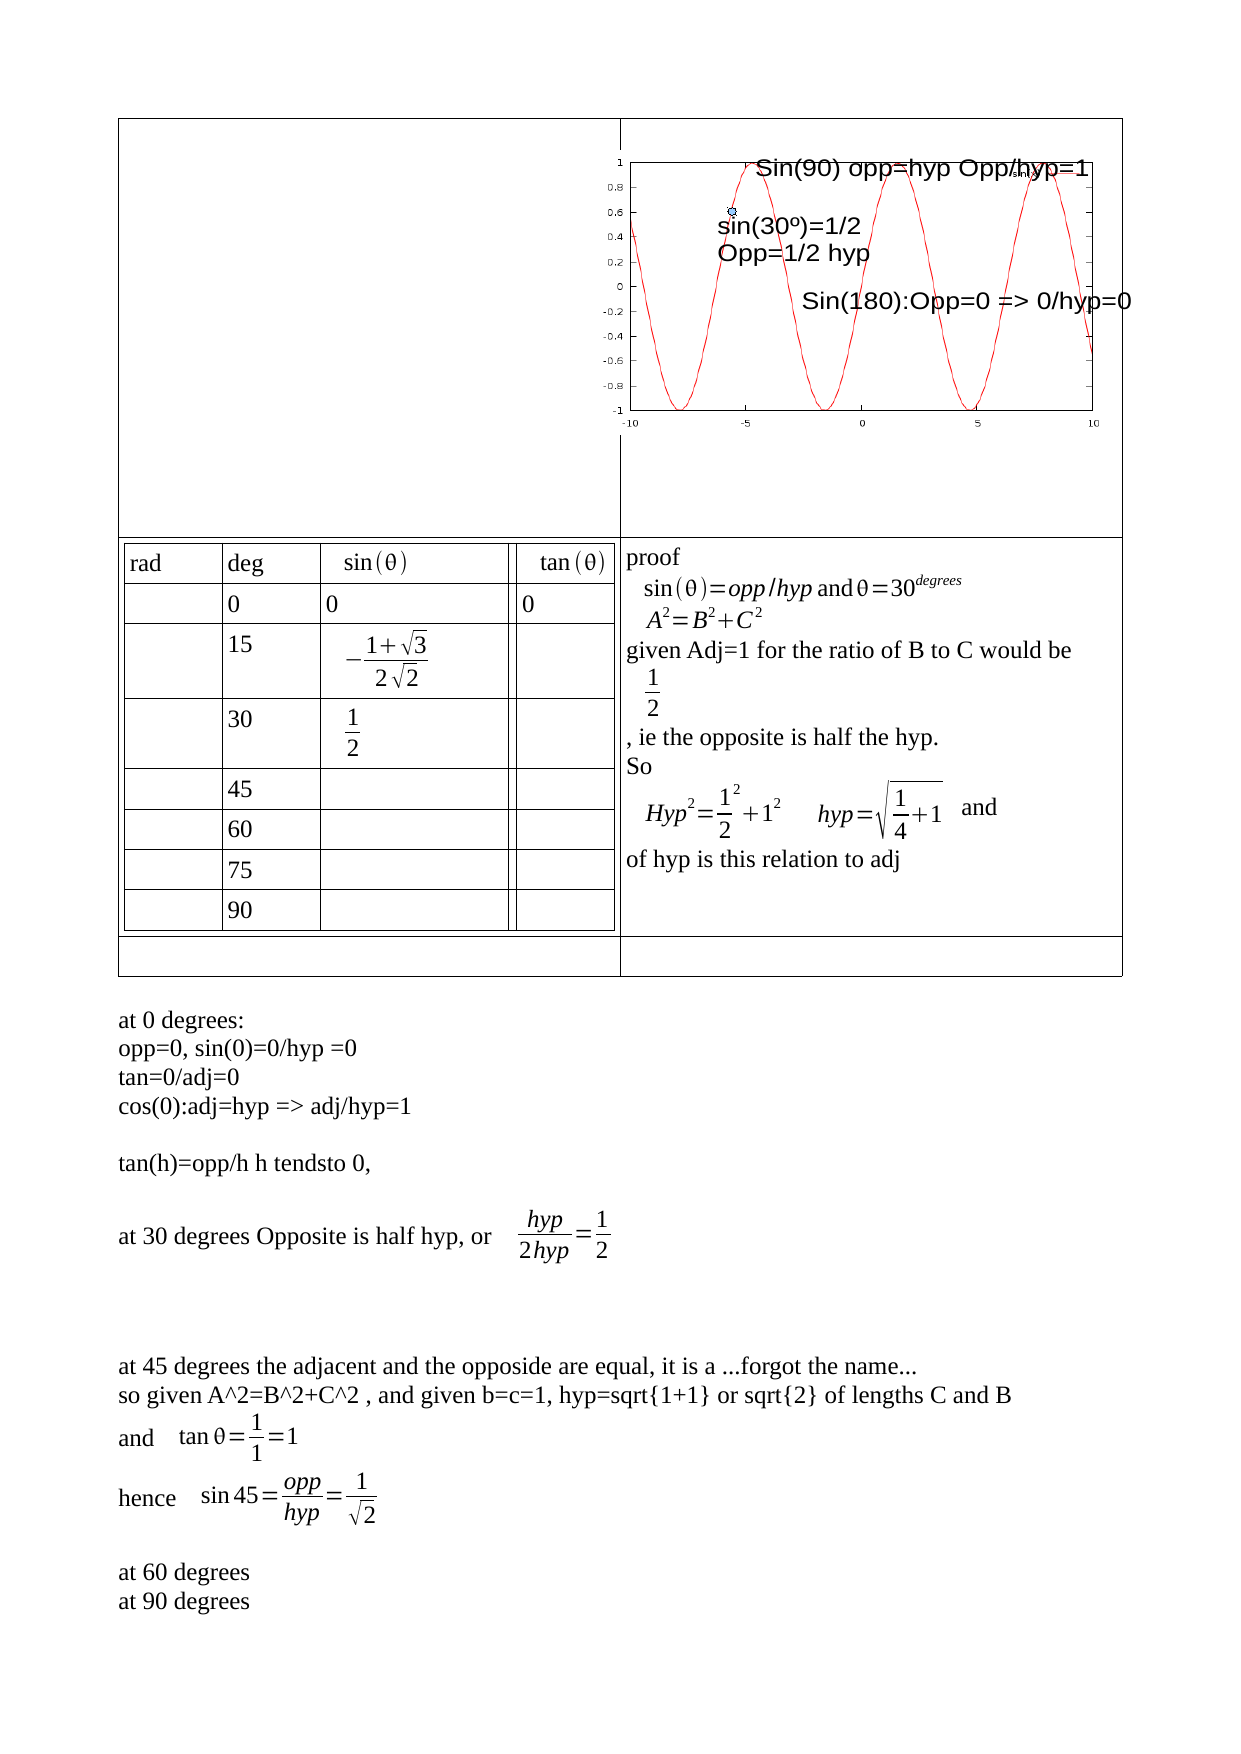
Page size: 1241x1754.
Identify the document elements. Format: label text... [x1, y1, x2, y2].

table_cell [621, 937, 1122, 976]
table_cell [517, 699, 614, 768]
text and [118, 1408, 1122, 1467]
text cos(0):adj=hyp => adj/hyp=1 [118, 1091, 1122, 1120]
table_header [517, 544, 614, 583]
table_cell 0 [321, 584, 508, 623]
table_cell [509, 850, 516, 889]
table_cell [321, 624, 508, 698]
table_cell 0 [223, 584, 320, 623]
table_cell [509, 624, 516, 698]
text so given A^2=B^2+C^2 , and given b=c=1, hyp=sqrt{1+1} or sqrt{2} of lengths C and B [118, 1380, 1122, 1408]
table_header [621, 119, 1122, 537]
table_cell proof given Adj=1 for the ratio of B to C would be , ie the opposite is half the hyp. So and of hyp is this relation to adj [621, 538, 1122, 936]
text at 60 degrees [118, 1557, 1122, 1586]
text at 0 degrees: [118, 1005, 1122, 1033]
table_header [119, 119, 620, 537]
table_cell 30 [223, 699, 320, 768]
table_cell [119, 937, 620, 976]
table_cell [321, 850, 508, 889]
table_cell 90 [223, 890, 320, 929]
text tan=0/adj=0 [118, 1062, 1122, 1091]
text at 90 degrees [118, 1586, 1122, 1615]
text tan(h)=opp/h h tendsto 0, [118, 1148, 1122, 1177]
table_cell 60 [223, 810, 320, 849]
table_cell 1 [509, 584, 516, 623]
table_cell [125, 890, 222, 929]
table_cell [517, 850, 614, 889]
text opp=0, sin(0)=0/hyp =0 [118, 1033, 1122, 1062]
table_cell [321, 890, 508, 929]
table_cell 0 [517, 584, 614, 623]
table_cell [509, 810, 516, 849]
table_cell [509, 769, 516, 809]
table_cell [125, 699, 222, 768]
table_cell [517, 890, 614, 929]
table_cell 45 [223, 769, 320, 809]
table_header rad [125, 544, 222, 583]
table_cell [509, 890, 516, 929]
table_header [321, 544, 508, 583]
table_cell [125, 769, 222, 809]
table_cell [517, 769, 614, 809]
table_cell [517, 810, 614, 849]
table_header [509, 544, 516, 583]
table_cell 15 [223, 624, 320, 698]
text hence [118, 1467, 1122, 1528]
text at 30 degrees Opposite is half hyp, or [118, 1206, 1122, 1265]
table_cell [125, 810, 222, 849]
table_cell 75 [223, 850, 320, 889]
table_header deg [223, 544, 320, 583]
text at 45 degrees the adjacent and the opposide are equal, it is a ...forgot the name... [118, 1351, 1122, 1380]
table_cell [125, 850, 222, 889]
table_cell [509, 699, 516, 768]
table_cell [321, 699, 508, 768]
table_cell [125, 584, 222, 623]
table_cell [119, 538, 620, 936]
table_cell [125, 624, 222, 698]
table_cell [517, 624, 614, 698]
table_cell [321, 810, 508, 849]
table_cell [321, 769, 508, 809]
